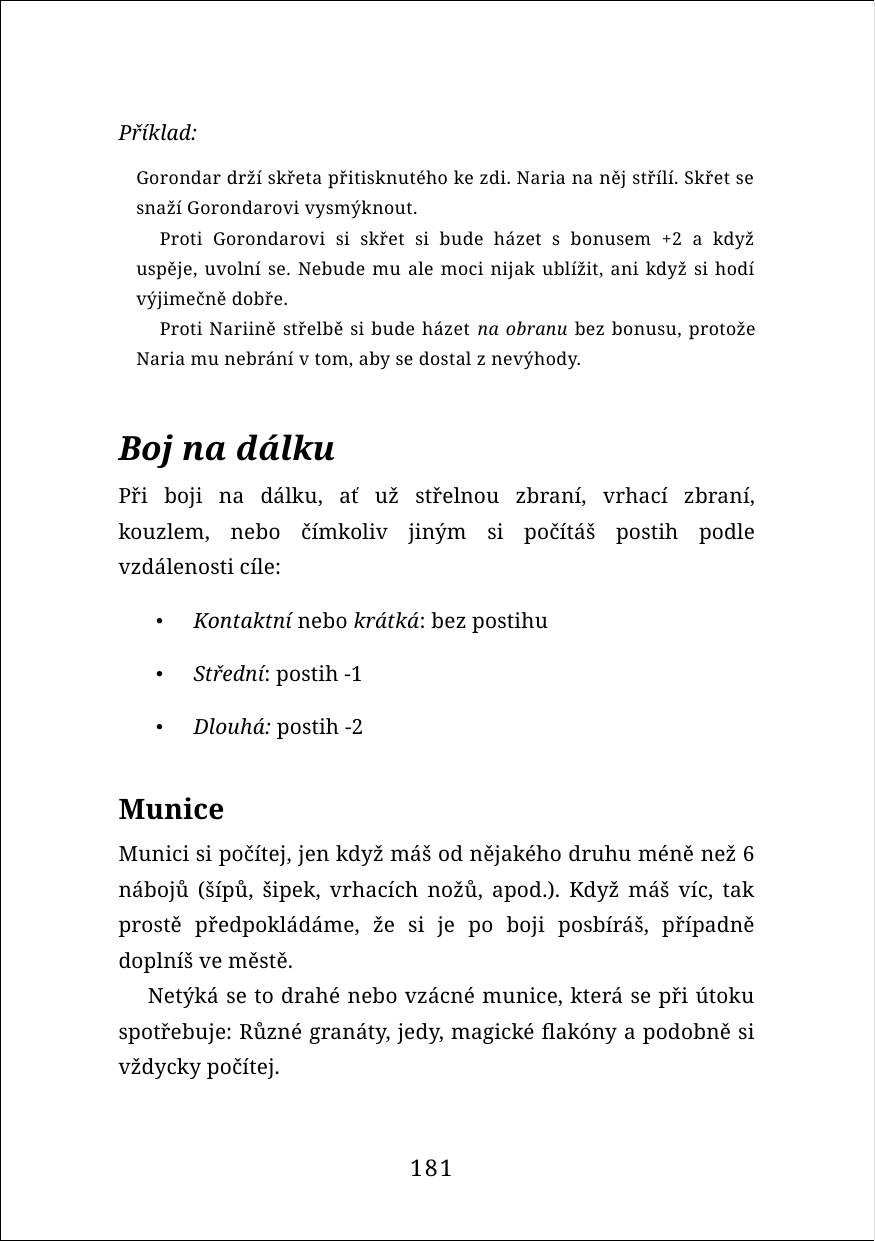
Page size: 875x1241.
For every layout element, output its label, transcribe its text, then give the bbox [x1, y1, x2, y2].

text Při boji na dálku, ať už střelnou zbraní, vrhací zbraní, kouzlem, nebo čímkoliv jiným si počítáš postih podle vzdálenosti cíle: [118, 481, 756, 581]
text Příklad: [118, 118, 756, 147]
subtitle Boj na dálku [118, 424, 756, 470]
subtitle Munice [118, 789, 756, 827]
text Munici si počítej, jen když máš od nějakého druhu méně než 6 nábojů (šípů, šipek, vrhacích nožů, apod.). Když máš víc, tak prostě předpokládáme, že si je po boji posbíráš, případně doplníš ve městě. Netýká se to drahé nebo vzácné munice, která se při útoku spotřebuje: Různé granáty, jedy, magické flakóny a podobně si vždycky počítej. [118, 839, 756, 1081]
list Dlouhá: postih -2 [156, 712, 756, 741]
list Střední: postih -1 [156, 659, 756, 687]
text Gorondar drží skřeta přitisknutého ke zdi. Naria na něj střílí. Skřet se snaží Gorondarovi vysmýknout. Proti Gorondarovi si skřet si bude házet s bonusem +2 a když uspěje, uvolní se. Nebude mu ale moci nijak ublížit, ani když si hodí výjimečně dobře. Proti Nariině střelbě si bude házet na obranu bez bonusu, protože Naria mu nebrání v tom, aby se dostal z nevýhody. [136, 166, 756, 371]
list Kontaktní nebo krátká: bez postihu [156, 606, 756, 634]
